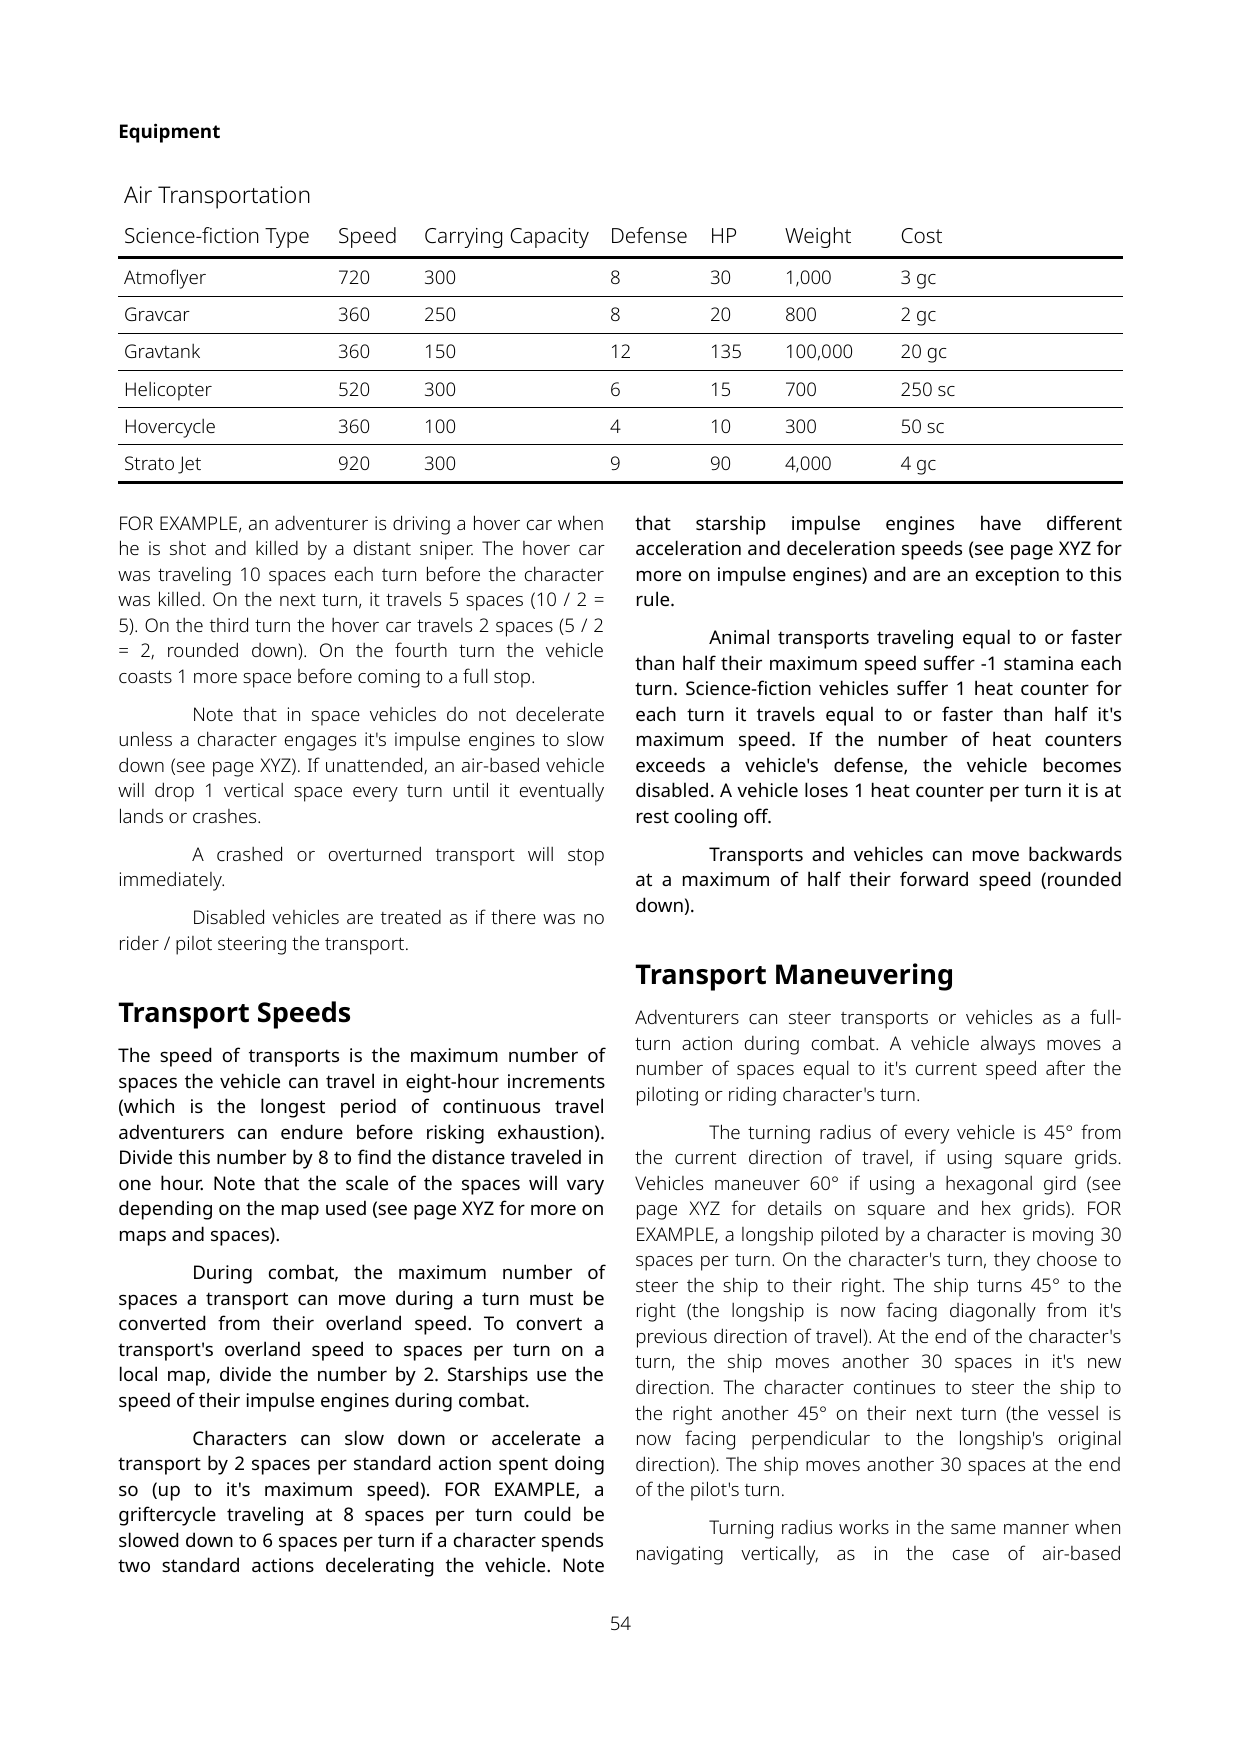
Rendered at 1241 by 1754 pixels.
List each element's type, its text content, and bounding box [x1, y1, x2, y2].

table_cell Cost [895, 216, 1123, 256]
table_cell 8 [604, 259, 704, 296]
table_cell Helicopter [118, 371, 332, 407]
table_cell 90 [704, 445, 779, 481]
subtitle Transport Speeds [118, 993, 605, 1030]
table_cell HP [704, 216, 779, 256]
table_cell 8 [604, 297, 704, 333]
table_cell 250 [418, 297, 604, 333]
table_cell Gravtank [118, 334, 332, 370]
text Note that in space vehicles do not decelerate unless a character engages it's impulse engines to slow down (see page XYZ). If unattended, an air-based vehicle will drop 1 vertical space every turn until it eventually lands or crashes. [118, 701, 605, 829]
table_cell 15 [704, 371, 779, 407]
table_cell Strato Jet [118, 445, 332, 481]
table_cell 300 [779, 408, 895, 444]
text Characters can slow down or accelerate a transport by 2 spaces per standard action spent doing so (up to it's maximum speed). FOR EXAMPLE, a griftercycle traveling at 8 spaces per turn could be slowed down to 6 spaces per turn if a character spends two standard actions decelerating the vehicle. Note [118, 1425, 605, 1578]
table_cell 4,000 [779, 445, 895, 481]
table_cell 700 [779, 371, 895, 407]
table_cell Speed [332, 216, 418, 256]
table_cell 300 [418, 371, 604, 407]
text Animal transports traveling equal to or faster than half their maximum speed suffer -1 stamina each turn. Science-fiction vehicles suffer 1 heat counter for each turn it travels equal to or faster than half it's maximum speed. If the number of heat counters exceeds a vehicle's defense, the vehicle becomes disabled. A vehicle loses 1 heat counter per turn it is at rest cooling off. [635, 624, 1122, 829]
subtitle Transport Maneuvering [635, 955, 1122, 992]
table_cell 300 [418, 259, 604, 296]
table_cell 2 gc [895, 297, 1123, 333]
text During combat, the maximum number of spaces a transport can move during a turn must be converted from their overland speed. To convert a transport's overland speed to spaces per turn on a local map, divide the number by 2. Starships use the speed of their impulse engines during combat. [118, 1259, 605, 1412]
table_cell 6 [604, 371, 704, 407]
table_cell 250 sc [895, 371, 1123, 407]
table_cell 9 [604, 445, 704, 481]
table_cell Defense [604, 216, 704, 256]
text Transports and vehicles can move backwards at a maximum of half their forward speed (rounded down). [635, 841, 1122, 918]
table_header Air Transportation [118, 173, 1123, 216]
table_cell 360 [332, 297, 418, 333]
table_cell 520 [332, 371, 418, 407]
table_cell 20 gc [895, 334, 1123, 370]
table_cell 12 [604, 334, 704, 370]
table_cell Hovercycle [118, 408, 332, 444]
table_cell 360 [332, 334, 418, 370]
text FOR EXAMPLE, an adventurer is driving a hover car when he is shot and killed by a distant sniper. The hover car was traveling 10 spaces each turn before the character was killed. On the next turn, it travels 5 spaces (10 / 2 = 5). On the third turn the hover car travels 2 spaces (5 / 2 = 2, rounded down). On the fourth turn the vehicle coasts 1 more space before coming to a full stop. [118, 510, 605, 688]
table_cell 720 [332, 259, 418, 296]
table_cell 3 gc [895, 259, 1123, 296]
table_cell 360 [332, 408, 418, 444]
table_cell 800 [779, 297, 895, 333]
text that starship impulse engines have different acceleration and deceleration speeds (see page XYZ for more on impulse engines) and are an exception to this rule. [635, 510, 1122, 612]
table_cell 4 [604, 408, 704, 444]
table_cell 20 [704, 297, 779, 333]
table_cell 4 gc [895, 445, 1123, 481]
text Turning radius works in the same manner when navigating vertically, as in the case of air-based [635, 1514, 1122, 1566]
table_cell Atmoflyer [118, 259, 332, 296]
table_cell Weight [779, 216, 895, 256]
table_cell 100,000 [779, 334, 895, 370]
table_cell 920 [332, 445, 418, 481]
table_cell 30 [704, 259, 779, 296]
table_cell 100 [418, 408, 604, 444]
table_cell 300 [418, 445, 604, 481]
table_cell 10 [704, 408, 779, 444]
text The turning radius of every vehicle is 45° from the current direction of travel, if using square grids. Vehicles maneuver 60° if using a hexagonal gird (see page XYZ for details on square and hex grids). FOR EXAMPLE, a longship piloted by a character is moving 30 spaces per turn. On the character's turn, they choose to steer the ship to their right. The ship turns 45° to the right (the longship is now facing diagonally from it's previous direction of travel). At the end of the character's turn, the ship moves another 30 spaces in it's new direction. The character continues to steer the ship to the right another 45° on their next turn (the vessel is now facing perpendicular to the longship's original direction). The ship moves another 30 spaces at the end of the pilot's turn. [635, 1119, 1122, 1502]
table_cell Carrying Capacity [418, 216, 604, 256]
text Adventurers can steer transports or vehicles as a full-turn action during combat. A vehicle always moves a number of spaces equal to it's current speed after the piloting or riding character's turn. [635, 1004, 1122, 1107]
text The speed of transports is the maximum number of spaces the vehicle can travel in eight-hour increments (which is the longest period of continuous travel adventurers can endure before risking exhaustion). Divide this number by 8 to find the distance traveled in one hour. Note that the scale of the spaces will vary depending on the map used (see page XYZ for more on maps and spaces). [118, 1043, 605, 1247]
table_cell 135 [704, 334, 779, 370]
table_cell 50 sc [895, 408, 1123, 444]
table_cell 1,000 [779, 259, 895, 296]
table_cell Science-fiction Type [118, 216, 332, 256]
table_cell 150 [418, 334, 604, 370]
text Disabled vehicles are treated as if there was no rider / pilot steering the transport. [118, 905, 605, 956]
table_cell Gravcar [118, 297, 332, 333]
text A crashed or overturned transport will stop immediately. [118, 841, 605, 892]
